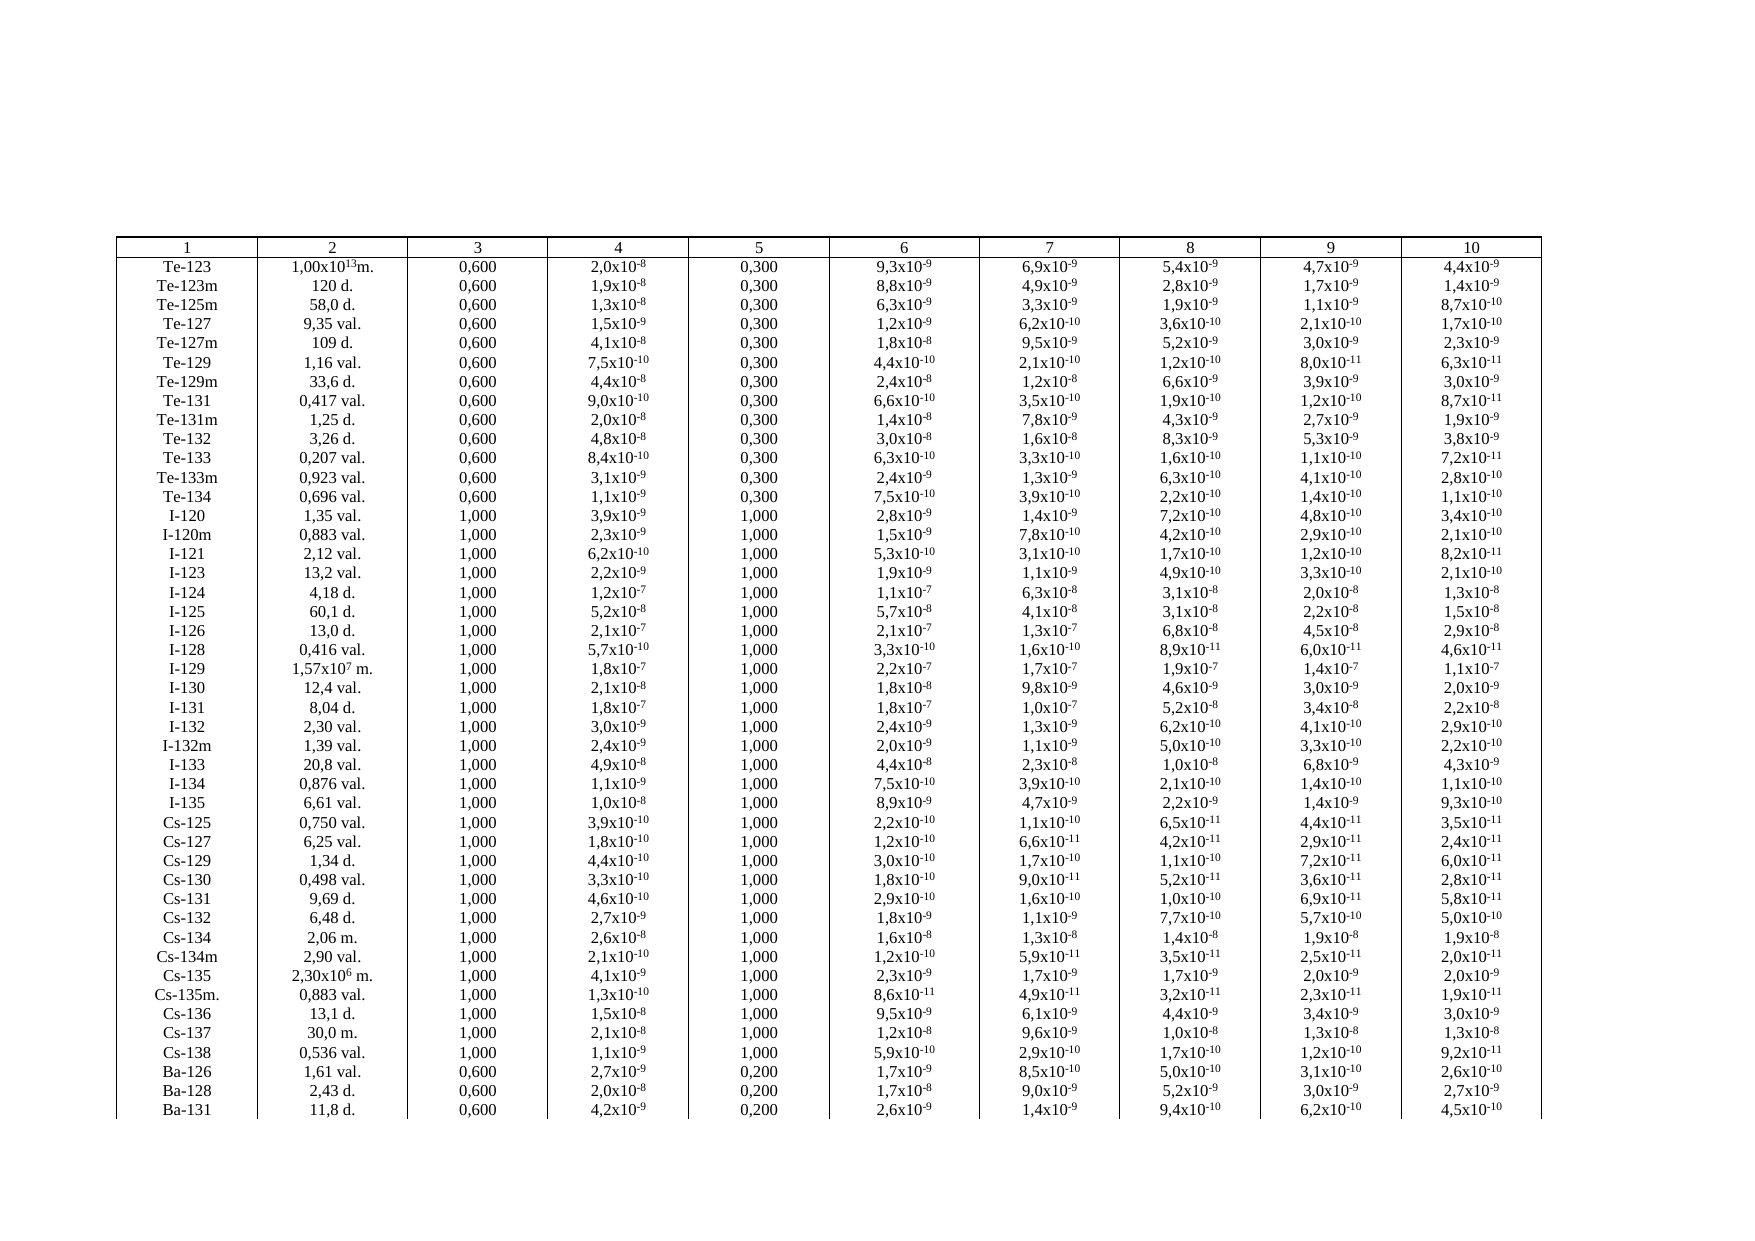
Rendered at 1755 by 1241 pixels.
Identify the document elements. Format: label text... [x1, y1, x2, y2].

table_cell 3,1x10-8 3,1x10-8 6,8x10-8 8,9x10-11 1,9x10-7 4,6x10-9 5,2x10-8 6,2x10-10 5,0x10-10 1,0x10-8 2,1x10-10 2,2x10-9 6,5x10-11 4,2x10-11 1,1x10-10 5,2x10-11 1,0x10-10 7,7x10-10 1,4x10-8 3,5x10-11 1,7x10-9 3,2x10-11 4,4x10-9 1,0x10-8 1,7x10-10 5,0x10-10 5,2x10-9 9,4x10-10 [1120, 583, 1260, 1119]
table_cell 1,00x1013m. 120 d. 58,0 d. 9,35 val. 109 d. 1,16 val. 33,6 d. 0,417 val. 1,25 d. 3,26 d. 0,207 val. 0,923 val. 0,696 val. 1,35 val. 0,883 val. 2,12 val. 13,2 val. [258, 258, 407, 582]
table_cell 6,3x10-8 4,1x10-8 1,3x10-7 1,6x10-10 1,7x10-7 9,8x10-9 1,0x10-7 1,3x10-9 1,1x10-9 2,3x10-8 3,9x10-10 4,7x10-9 1,1x10-10 6,6x10-11 1,7x10-10 9,0x10-11 1,6x10-10 1,1x10-9 1,3x10-8 5,9x10-11 1,7x10-9 4,9x10-11 6,1x10-9 9,6x10-9 2,9x10-10 8,5x10-10 9,0x10-9 1,4x10-9 [980, 583, 1119, 1119]
table_header 1 [117, 238, 257, 257]
table_header 6 [830, 238, 979, 257]
table_cell 1,000 1,000 1,000 1,000 1,000 1,000 1,000 1,000 1,000 1,000 1,000 1,000 1,000 1,000 1,000 1,000 1,000 1,000 1,000 1,000 1,000 1,000 1,000 1,000 1,000 0,200 0,200 0,200 [689, 583, 829, 1119]
table_cell 1,1x10-7 5,7x10-8 2,1x10-7 3,3x10-10 2,2x10-7 1,8x10-8 1,8x10-7 2,4x10-9 2,0x10-9 4,4x10-8 7,5x10-10 8,9x10-9 2,2x10-10 1,2x10-10 3,0x10-10 1,8x10-10 2,9x10-10 1,8x10-9 1,6x10-8 1,2x10-10 2,3x10-9 8,6x10-11 9,5x10-9 1,2x10-8 5,9x10-10 1,7x10-9 1,7x10-8 2,6x10-9 [830, 583, 979, 1119]
table_header 3 [408, 238, 547, 257]
table_cell 4,4x10-9 1,4x10-9 8,7x10-10 1,7x10-10 2,3x10-9 6,3x10-11 3,0x10-9 8,7x10-11 1,9x10-9 3,8x10-9 7,2x10-11 2,8x10-10 1,1x10-10 3,4x10-10 2,1x10-10 8,2x10-11 2,1x10-10 [1402, 258, 1541, 582]
table_cell 0,300 0,300 0,300 0,300 0,300 0,300 0,300 0,300 0,300 0,300 0,300 0,300 0,300 1,000 1,000 1,000 1,000 [689, 258, 829, 582]
table_cell I-124 I-125 I-126 I-128 I-129 I-130 I-131 I-132 I-132m I-133 I-134 I-135 Cs-125 Cs-127 Cs-129 Cs-130 Cs-131 Cs-132 Cs-134 Cs-134m Cs-135 Cs-135m. Cs-136 Cs-137 Cs-138 Ba-126 Ba-128 Ba-131 [117, 583, 257, 1119]
table_cell 5,4x10-9 2,8x10-9 1,9x10-9 3,6x10-10 5,2x10-9 1,2x10-10 6,6x10-9 1,9x10-10 4,3x10-9 8,3x10-9 1,6x10-10 6,3x10-10 2,2x10-10 7,2x10-10 4,2x10-10 1,7x10-10 4,9x10-10 [1120, 258, 1260, 582]
table_header 8 [1120, 238, 1260, 257]
table_cell 9,3x10-9 8,8x10-9 6,3x10-9 1,2x10-9 1,8x10-8 4,4x10-10 2,4x10-8 6,6x10-10 1,4x10-8 3,0x10-8 6,3x10-10 2,4x10-9 7,5x10-10 2,8x10-9 1,5x10-9 5,3x10-10 1,9x10-9 [830, 258, 979, 582]
table_cell 4,18 d. 60,1 d. 13,0 d. 0,416 val. 1,57x107 m. 12,4 val. 8,04 d. 2,30 val. 1,39 val. 20,8 val. 0,876 val. 6,61 val. 0,750 val. 6,25 val. 1,34 d. 0,498 val. 9,69 d. 6,48 d. 2,06 m. 2,90 val. 2,30x106 m. 0,883 val. 13,1 d. 30,0 m. 0,536 val. 1,61 val. 2,43 d. 11,8 d. [258, 583, 407, 1119]
table_cell 2,0x10-8 1,9x10-8 1,3x10-8 1,5x10-9 4,1x10-8 7,5x10-10 4,4x10-8 9,0x10-10 2,0x10-8 4,8x10-8 8,4x10-10 3,1x10-9 1,1x10-9 3,9x10-9 2,3x10-9 6,2x10-10 2,2x10-9 [548, 258, 688, 582]
table_header 5 [689, 238, 829, 257]
table_cell 1,000 1,000 1,000 1,000 1,000 1,000 1,000 1,000 1,000 1,000 1,000 1,000 1,000 1,000 1,000 1,000 1,000 1,000 1,000 1,000 1,000 1,000 1,000 1,000 1,000 0,600 0,600 0,600 [408, 583, 547, 1119]
table_cell 6,9x10-9 4,9x10-9 3,3x10-9 6,2x10-10 9,5x10-9 2,1x10-10 1,2x10-8 3,5x10-10 7,8x10-9 1,6x10-8 3,3x10-10 1,3x10-9 3,9x10-10 1,4x10-9 7,8x10-10 3,1x10-10 1,1x10-9 [980, 258, 1119, 582]
table_cell 1,2x10-7 5,2x10-8 2,1x10-7 5,7x10-10 1,8x10-7 2,1x10-8 1,8x10-7 3,0x10-9 2,4x10-9 4,9x10-8 1,1x10-9 1,0x10-8 3,9x10-10 1,8x10-10 4,4x10-10 3,3x10-10 4,6x10-10 2,7x10-9 2,6x10-8 2,1x10-10 4,1x10-9 1,3x10-10 1,5x10-8 2,1x10-8 1,1x10-9 2,7x10-9 2,0x10-8 4,2x10-9 [548, 583, 688, 1119]
table_cell 0,600 0,600 0,600 0,600 0,600 0,600 0,600 0,600 0,600 0,600 0,600 0,600 0,600 1,000 1,000 1,000 1,000 [408, 258, 547, 582]
table_cell Te-123 Te-123m Te-125m Te-127 Te-127m Te-129 Te-129m Te-131 Te-131m Te-132 Te-133 Te-133m Te-134 I-120 I-120m I-121 I-123 [117, 258, 257, 582]
table_header 4 [548, 238, 688, 257]
table_header 2 [258, 238, 407, 257]
table_cell 1,3x10-8 1,5x10-8 2,9x10-8 4,6x10-11 1,1x10-7 2,0x10-9 2,2x10-8 2,9x10-10 2,2x10-10 4,3x10-9 1,1x10-10 9,3x10-10 3,5x10-11 2,4x10-11 6,0x10-11 2,8x10-11 5,8x10-11 5,0x10-10 1,9x10-8 2,0x10-11 2,0x10-9 1,9x10-11 3,0x10-9 1,3x10-8 9,2x10-11 2,6x10-10 2,7x10-9 4,5x10-10 [1402, 583, 1541, 1119]
table_cell 4,7x10-9 1,7x10-9 1,1x10-9 2,1x10-10 3,0x10-9 8,0x10-11 3,9x10-9 1,2x10-10 2,7x10-9 5,3x10-9 1,1x10-10 4,1x10-10 1,4x10-10 4,8x10-10 2,9x10-10 1,2x10-10 3,3x10-10 [1261, 258, 1401, 582]
table_header 9 [1261, 238, 1401, 257]
table_cell 2,0x10-8 2,2x10-8 4,5x10-8 6,0x10-11 1,4x10-7 3,0x10-9 3,4x10-8 4,1x10-10 3,3x10-10 6,8x10-9 1,4x10-10 1,4x10-9 4,4x10-11 2,9x10-11 7,2x10-11 3,6x10-11 6,9x10-11 5,7x10-10 1,9x10-8 2,5x10-11 2,0x10-9 2,3x10-11 3,4x10-9 1,3x10-8 1,2x10-10 3,1x10-10 3,0x10-9 6,2x10-10 [1261, 583, 1401, 1119]
table_header 7 [980, 238, 1119, 257]
table_header 10 [1402, 238, 1541, 257]
